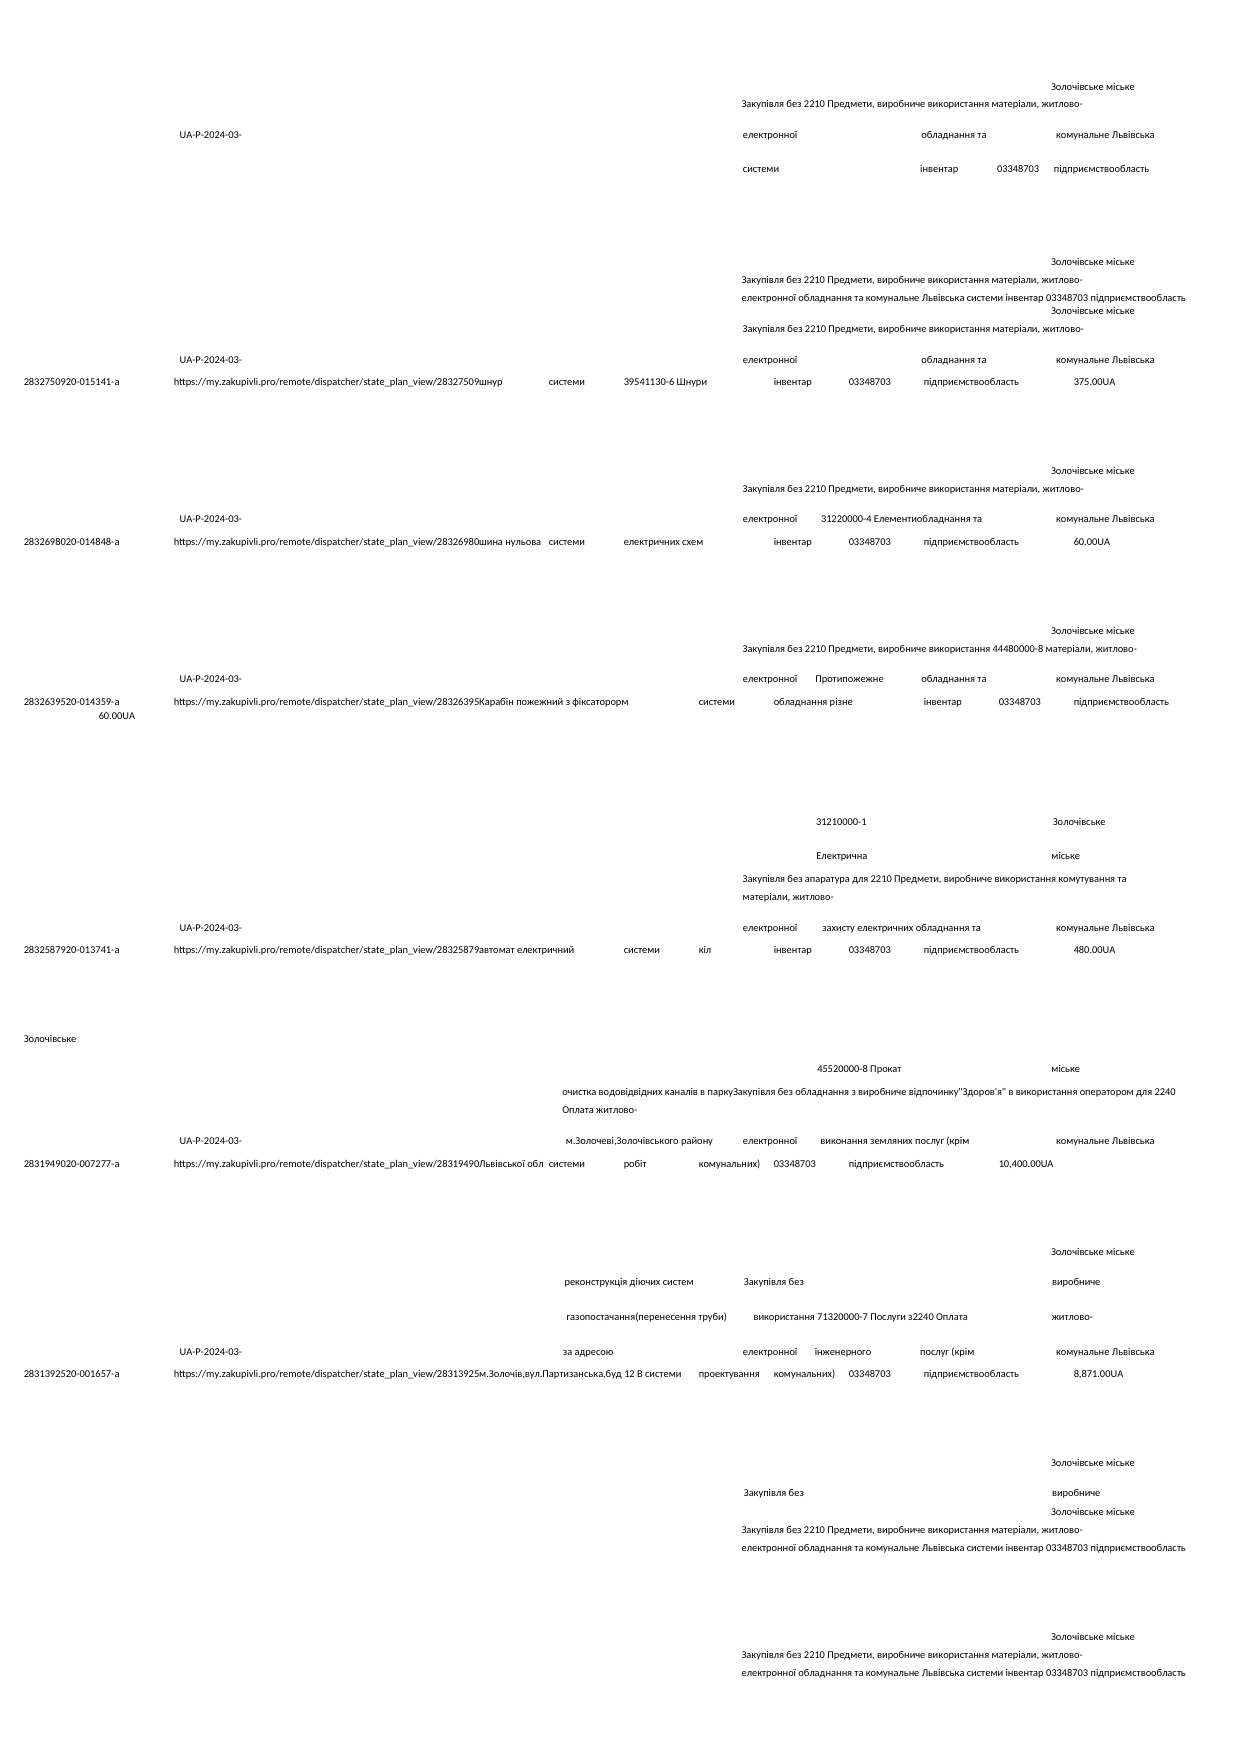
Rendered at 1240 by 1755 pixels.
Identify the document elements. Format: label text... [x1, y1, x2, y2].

text UA-P-2024-03- електронної обладнання та комунальне Львівська [23, 341, 1239, 369]
text очистка водовідвідних каналів в паркуЗакупівля без обладнання з виробниче відпочинку"Здоров'я" в використання оператором для 2240 Оплата житлово- [562, 1085, 1201, 1116]
text 45520000-8 Прокат міське [23, 1050, 1239, 1078]
text Золочівське міське [1051, 304, 1137, 317]
text Золочівське міське [1051, 1246, 1137, 1258]
list 2832587920-013741-a https://my.zakupivli.pro/remote/dispatcher/state_plan_view/28325879автомат електричний системи кіл інвентар 03348703 підприємствообласть 480.00UA [0, 944, 1239, 956]
text Золочівське міське [1051, 464, 1137, 477]
list 2832698020-014848-a https://my.zakupivli.pro/remote/dispatcher/state_plan_view/28326980шина нульова системи електричних схем інвентар 03348703 підприємствообласть 60.00UA [0, 535, 1239, 548]
list 2832639520-014359-a https://my.zakupivli.pro/remote/dispatcher/state_plan_view/28326395Карабін пожежний з фіксаторорм системи обладнання різне інвентар 03348703 підприємствообласть 60.00UA [0, 695, 1239, 722]
text Золочівське міське [1051, 624, 1137, 637]
text Закупівля без 2210 Предмети, виробниче використання матеріали, житлово- [742, 322, 1166, 335]
text Золочівське [23, 1032, 1239, 1045]
text реконструкція діючих систем Закупівля без виробниче [23, 1263, 1239, 1292]
list 2831392520-001657-a https://my.zakupivli.pro/remote/dispatcher/state_plan_view/28313925м.Золочів,вул.Партизанська,буд 12 В системи проектування комунальних) 03348703 підприємствообласть 8,871.00UA [0, 1368, 1239, 1380]
text Електрична міське [23, 837, 1239, 865]
text UA-P-2024-03- за адресою електронної інженерного послуг (крім комунальне Львівська [23, 1333, 1239, 1361]
text Закупівля без 2210 Предмети, виробниче використання 44480000-8 матеріали, житлово- [742, 642, 1166, 655]
text UA-P-2024-03- м.Золочеві,Золочівського району електронної виконання земляних послуг (крім комунальне Львівська [23, 1122, 1239, 1150]
text газопостачання(перенесення труби) використання 71320000-7 Послуги з2240 Оплата житлово- [23, 1298, 1239, 1326]
text Закупівля без виробниче [23, 1474, 1239, 1502]
text Закупівля без 2210 Предмети, виробниче використання матеріали, житлово- [742, 482, 1166, 495]
text UA-P-2024-03- електронної Протипожежне обладнання та комунальне Львівська [23, 661, 1239, 688]
text UA-P-2024-03- електронної захисту електричних обладнання та комунальне Львівська [23, 909, 1239, 937]
text Закупівля без апаратура для 2210 Предмети, виробниче використання комутування та матеріали, житлово- [742, 872, 1166, 903]
list 2832750920-015141-a https://my.zakupivli.pro/remote/dispatcher/state_plan_view/28327509шнур системи 39541130-6 Шнури інвентар 03348703 підприємствообласть 375.00UA [0, 375, 1239, 388]
list 2831949020-007277-a https://my.zakupivli.pro/remote/dispatcher/state_plan_view/28319490Львівської обл системи робіт комунальних) 03348703 підприємствообласть 10,400.00UA [0, 1157, 1239, 1169]
text UA-P-2024-03- електронної 31220000-4 Елементиобладнання та комунальне Львівська [23, 501, 1239, 529]
text Золочівське міське [1051, 1456, 1137, 1469]
text 31210000-1 Золочівське [23, 803, 1239, 831]
